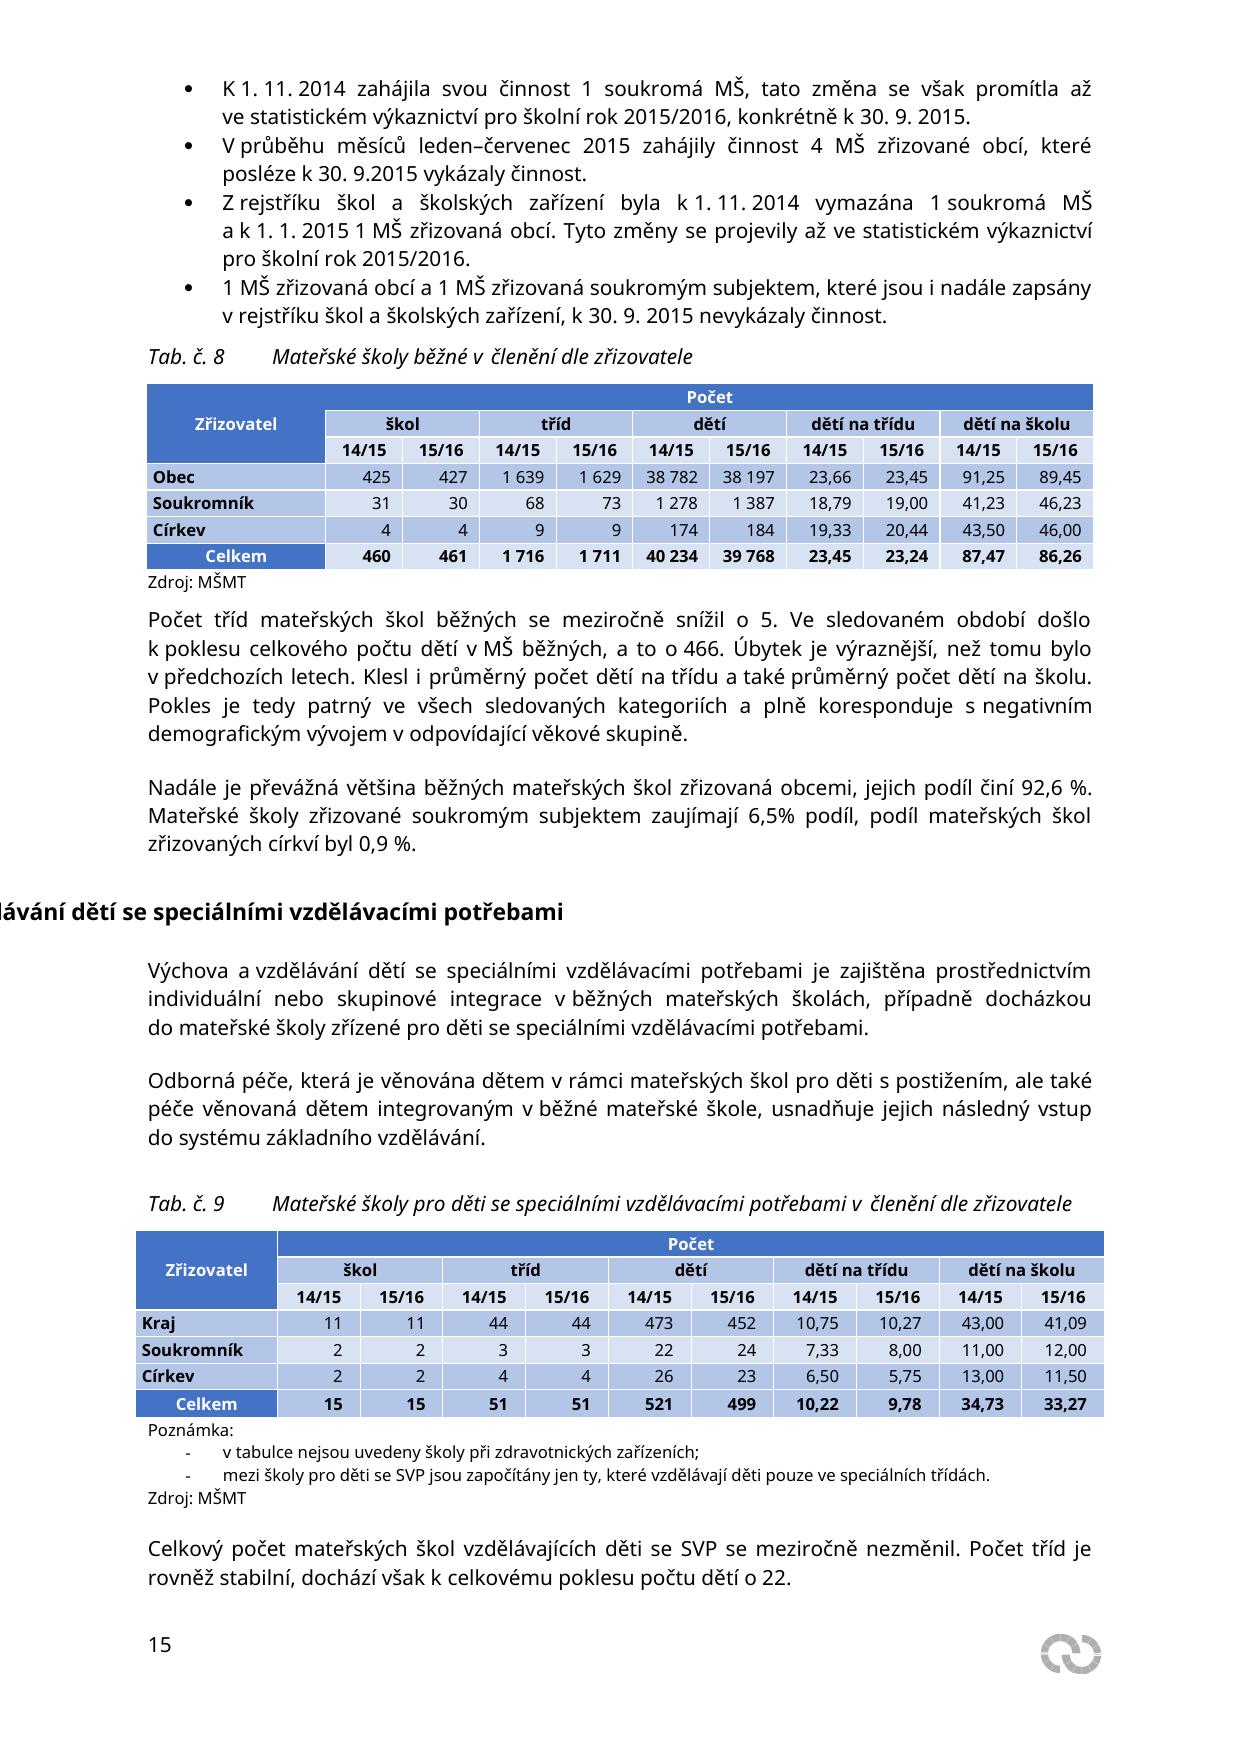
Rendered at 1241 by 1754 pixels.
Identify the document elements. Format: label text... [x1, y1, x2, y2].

table_cell 1 278 [633, 491, 709, 516]
table_cell 20,44 [864, 517, 939, 543]
table_cell 14/15 [633, 438, 709, 463]
table_cell dětí na třídu [774, 1258, 939, 1283]
table_cell 40 234 [633, 544, 709, 569]
table_cell 15/16 [857, 1284, 939, 1309]
table_cell 46,23 [1017, 491, 1093, 516]
table_cell 68 [480, 491, 556, 516]
text Poznámka: [148, 1419, 1092, 1441]
table_cell 22 [609, 1337, 691, 1363]
table_cell Církev [136, 1364, 277, 1389]
table_cell 23,45 [787, 544, 863, 569]
table_cell 19,00 [864, 491, 939, 516]
table_cell 38 197 [710, 464, 786, 489]
table_cell Soukromník [136, 1337, 277, 1363]
table_cell 9 [557, 517, 632, 543]
table_cell 8,00 [857, 1337, 939, 1363]
table_cell 1 716 [480, 544, 556, 569]
table_cell 73 [557, 491, 632, 516]
table_cell 15 [278, 1390, 360, 1417]
table_cell 46,00 [1017, 517, 1093, 543]
table_cell 18,79 [787, 491, 863, 516]
table_cell 15/16 [710, 438, 786, 463]
list Mateřské školy běžné v členění dle zřizovatele [148, 342, 1092, 371]
table_cell 174 [633, 517, 709, 543]
table_header Zřizovatel [136, 1231, 277, 1309]
table_cell 15/16 [1022, 1284, 1104, 1309]
table_cell 5,75 [857, 1364, 939, 1389]
table_cell 499 [692, 1390, 773, 1417]
table_cell 2 [278, 1364, 360, 1389]
table_cell 23,66 [787, 464, 863, 489]
table_cell 51 [526, 1390, 608, 1417]
table_cell 1 711 [557, 544, 632, 569]
table_cell 33,27 [1022, 1390, 1104, 1417]
table_cell 3 [443, 1337, 525, 1363]
table_cell 51 [443, 1390, 525, 1417]
table_cell 43,00 [940, 1311, 1021, 1336]
table_cell tříd [480, 411, 632, 436]
table_cell 44 [526, 1311, 608, 1336]
table_cell 14/15 [774, 1284, 856, 1309]
table_cell Celkem [136, 1390, 277, 1417]
table_cell 3 [526, 1337, 608, 1363]
table_cell 23,24 [864, 544, 939, 569]
table_cell dětí [633, 411, 786, 436]
table_cell škol [278, 1258, 442, 1283]
table_cell 38 782 [633, 464, 709, 489]
table_cell 31 [326, 491, 402, 516]
table_header Počet [278, 1231, 1104, 1256]
table_cell 4 [526, 1364, 608, 1389]
table_cell 460 [326, 544, 402, 569]
text Odborná péče, která je věnována dětem v rámci mateřských škol pro děti s postižením, ale také péče věnovaná dětem integrovaným v běžné mateřské škole, usnadňuje jejich následný vstup do systému základního vzdělávání. [148, 1066, 1092, 1151]
table_cell 1 387 [710, 491, 786, 516]
table_cell 91,25 [941, 464, 1016, 489]
table_header Počet [326, 384, 1093, 410]
table_cell 425 [326, 464, 402, 489]
table_cell 15/16 [361, 1284, 442, 1309]
text Celkový počet mateřských škol vzdělávajících děti se SVP se meziročně nezměnil. Počet tříd je rovněž stabilní, dochází však k celkovému poklesu počtu dětí o 22. [148, 1534, 1092, 1591]
table_cell 12,00 [1022, 1337, 1104, 1363]
table_cell 521 [609, 1390, 691, 1417]
table_cell 15/16 [403, 438, 479, 463]
table_cell 14/15 [278, 1284, 360, 1309]
list Z rejstříku škol a školských zařízení byla k 1. 11. 2014 vymazána 1 soukromá MŠ a k 1. 1. 2015 1 MŠ zřizovaná obcí. Tyto změny se projevily až ve statistickém výkaznictví pro školní rok 2015/2016. [185, 188, 1092, 273]
table_cell 4 [403, 517, 479, 543]
table_cell 14/15 [941, 438, 1016, 463]
table_cell 2 [361, 1337, 442, 1363]
table_cell 23 [692, 1364, 773, 1389]
list Mateřské školy pro děti se speciálními vzdělávacími potřebami v členění dle zřizovatele [148, 1189, 1092, 1217]
table_cell 1 639 [480, 464, 556, 489]
table_cell dětí na školu [941, 411, 1093, 436]
table_cell 2 [361, 1364, 442, 1389]
table_cell 473 [609, 1311, 691, 1336]
table_cell 14/15 [443, 1284, 525, 1309]
table_cell 86,26 [1017, 544, 1093, 569]
table_cell 14/15 [326, 438, 402, 463]
text Počet tříd mateřských škol běžných se meziročně snížil o 5. Ve sledovaném období došlo k poklesu celkového počtu dětí v MŠ běžných, a to o 466. Úbytek je výraznější, než tomu bylo v předchozích letech. Klesl i průměrný počet dětí na třídu a také průměrný počet dětí na školu. Pokles je tedy patrný ve všech sledovaných kategoriích a plně koresponduje s negativním demografickým vývojem v odpovídající věkové skupině. [148, 605, 1092, 748]
table_cell 13,00 [940, 1364, 1021, 1389]
text Zdroj: MŠMT [148, 570, 1092, 593]
table_cell 461 [403, 544, 479, 569]
table_cell 9 [480, 517, 556, 543]
table_header Zřizovatel [147, 384, 326, 463]
table_cell 26 [609, 1364, 691, 1389]
table_cell dětí na školu [940, 1258, 1104, 1283]
table_cell 4 [443, 1364, 525, 1389]
table_cell 427 [403, 464, 479, 489]
table_cell dětí na třídu [787, 411, 939, 436]
list mezi školy pro děti se SVP jsou započítány jen ty, které vzdělávají děti pouze ve speciálních třídách. [185, 1464, 1092, 1487]
table_cell Celkem [147, 544, 325, 569]
table_cell 11 [278, 1311, 360, 1336]
table_cell 452 [692, 1311, 773, 1336]
table_cell 30 [403, 491, 479, 516]
table_cell 41,23 [941, 491, 1016, 516]
table_cell 15/16 [1017, 438, 1093, 463]
table_cell Obec [147, 464, 325, 489]
table_cell 11 [361, 1311, 442, 1336]
text Nadále je převážná většina běžných mateřských škol zřizovaná obcemi, jejich podíl činí 92,6 %. Mateřské školy zřizované soukromým subjektem zaujímají 6,5% podíl, podíl mateřských škol zřizovaných církví byl 0,9 %. [148, 773, 1092, 858]
list 1 MŠ zřizovaná obcí a 1 MŠ zřizovaná soukromým subjektem, které jsou i nadále zapsány v rejstříku škol a školských zařízení, k 30. 9. 2015 nevykázaly činnost. [185, 273, 1092, 330]
list v tabulce nejsou uvedeny školy při zdravotnických zařízeních; [185, 1441, 1092, 1464]
table_cell 15/16 [692, 1284, 773, 1309]
table_cell 10,75 [774, 1311, 856, 1336]
table_cell 6,50 [774, 1364, 856, 1389]
list K 1. 11. 2014 zahájila svou činnost 1 soukromá MŠ, tato změna se však promítla až ve statistickém výkaznictví pro školní rok 2015/2016, konkrétně k 30. 9. 2015. [185, 74, 1092, 131]
table_cell 43,50 [941, 517, 1016, 543]
table_cell 4 [326, 517, 402, 543]
table_cell 19,33 [787, 517, 863, 543]
text Výchova a vzdělávání dětí se speciálními vzdělávacími potřebami je zajištěna prostřednictvím individuální nebo skupinové integrace v běžných mateřských školách, případně docházkou do mateřské školy zřízené pro děti se speciálními vzdělávacími potřebami. [148, 956, 1092, 1041]
table_cell 1 629 [557, 464, 632, 489]
table_cell 9,78 [857, 1390, 939, 1417]
table_cell 14/15 [609, 1284, 691, 1309]
table_cell 15/16 [557, 438, 632, 463]
table_cell Církev [147, 517, 325, 543]
table_cell 23,45 [864, 464, 939, 489]
table_cell 15/16 [864, 438, 939, 463]
subtitle Vzdělávání dětí se speciálními vzdělávacími potřebami [0, 895, 1092, 927]
table_cell 44 [443, 1311, 525, 1336]
table_cell škol [326, 411, 479, 436]
table_cell Soukromník [147, 491, 325, 516]
table_cell 15/16 [526, 1284, 608, 1309]
text Zdroj: MŠMT [148, 1487, 1092, 1509]
table_cell 2 [278, 1337, 360, 1363]
table_cell 10,22 [774, 1390, 856, 1417]
table_cell 41,09 [1022, 1311, 1104, 1336]
table_cell 34,73 [940, 1390, 1021, 1417]
table_cell 7,33 [774, 1337, 856, 1363]
table_cell 24 [692, 1337, 773, 1363]
table_cell tříd [443, 1258, 608, 1283]
table_cell 11,50 [1022, 1364, 1104, 1389]
table_cell 184 [710, 517, 786, 543]
table_cell 15 [361, 1390, 442, 1417]
list V průběhu měsíců leden–červenec 2015 zahájily činnost 4 MŠ zřizované obcí, které posléze k 30. 9.2015 vykázaly činnost. [185, 131, 1092, 188]
table_cell 87,47 [941, 544, 1016, 569]
table_cell Kraj [136, 1311, 277, 1336]
table_cell 14/15 [787, 438, 863, 463]
table_cell 11,00 [940, 1337, 1021, 1363]
table_cell dětí [609, 1258, 773, 1283]
table_cell 10,27 [857, 1311, 939, 1336]
table_cell 14/15 [940, 1284, 1021, 1309]
table_cell 39 768 [710, 544, 786, 569]
table_cell 14/15 [480, 438, 556, 463]
table_cell 89,45 [1017, 464, 1093, 489]
